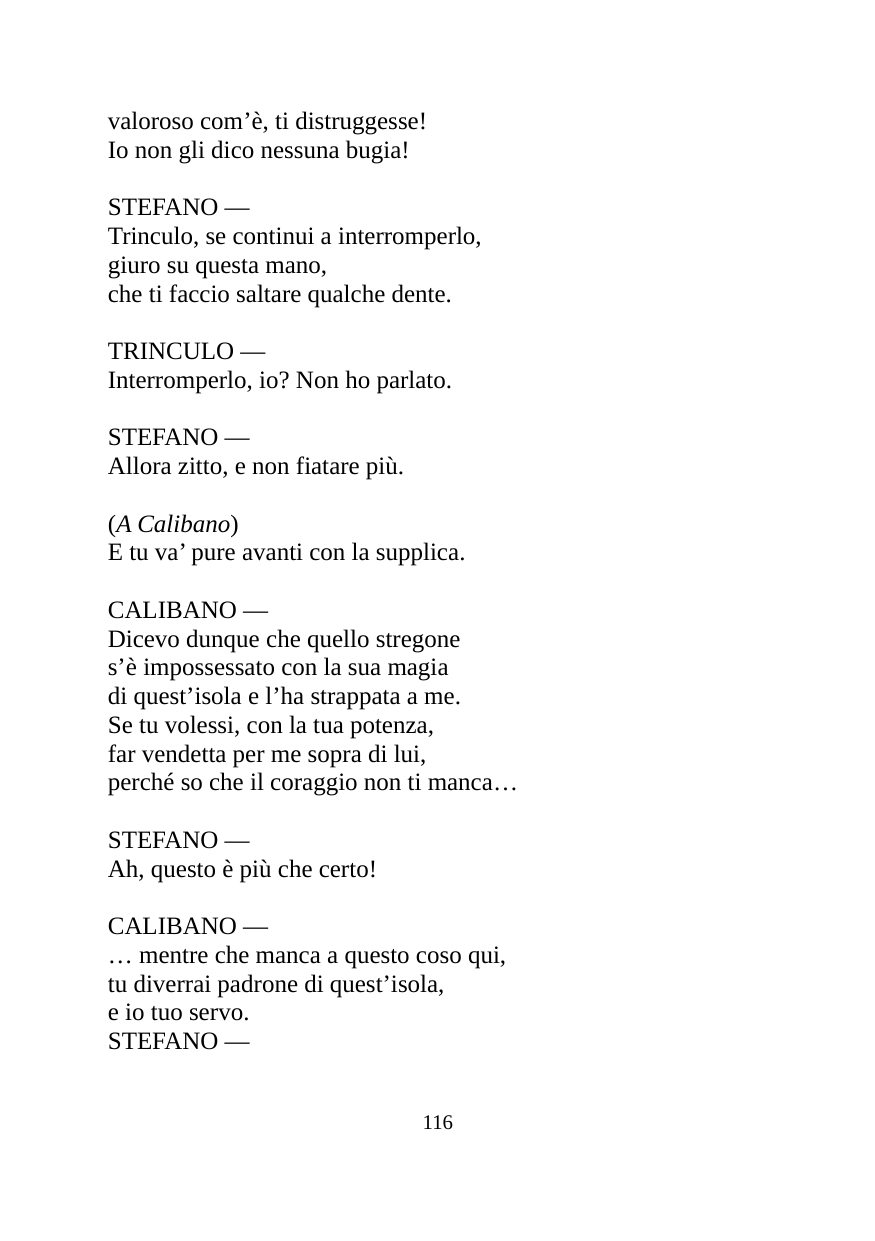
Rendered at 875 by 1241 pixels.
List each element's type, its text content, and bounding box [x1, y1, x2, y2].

text TRINCULO — [108, 336, 768, 365]
text far vendetta per me sopra di lui, [108, 739, 768, 767]
text Se tu volessi, con la tua potenza, [108, 710, 768, 739]
text Allora zitto, e non fiatare più. [108, 451, 768, 480]
text di quest’isola e l’ha strappata a me. [108, 681, 768, 710]
text perché so che il coraggio non ti manca… [108, 767, 768, 796]
text Dicevo dunque che quello stregone [108, 624, 768, 652]
text tu diverrai padrone di quest’isola, [108, 969, 768, 997]
text … mentre che manca a questo coso qui, [108, 940, 768, 969]
text STEFANO — [108, 422, 768, 451]
text STEFANO — [108, 825, 768, 854]
text CALIBANO — [108, 595, 768, 624]
text Ah, questo è più che certo! [108, 854, 768, 882]
text Trinculo, se continui a interromperlo, [108, 221, 768, 250]
text e io tuo servo. [108, 997, 768, 1026]
text valoroso com’è, ti distruggesse! [108, 106, 768, 135]
text che ti faccio saltare qualche dente. [108, 279, 768, 307]
text giuro su questa mano, [108, 250, 768, 279]
text CALIBANO — [108, 911, 768, 940]
text STEFANO — [108, 192, 768, 221]
text Io non gli dico nessuna bugia! [108, 135, 768, 164]
text (A Calibano) [108, 509, 768, 537]
text s’è impossessato con la sua magia [108, 652, 768, 681]
text E tu va’ pure avanti con la supplica. [108, 537, 768, 566]
text STEFANO — [108, 1026, 768, 1055]
text Interromperlo, io? Non ho parlato. [108, 365, 768, 394]
